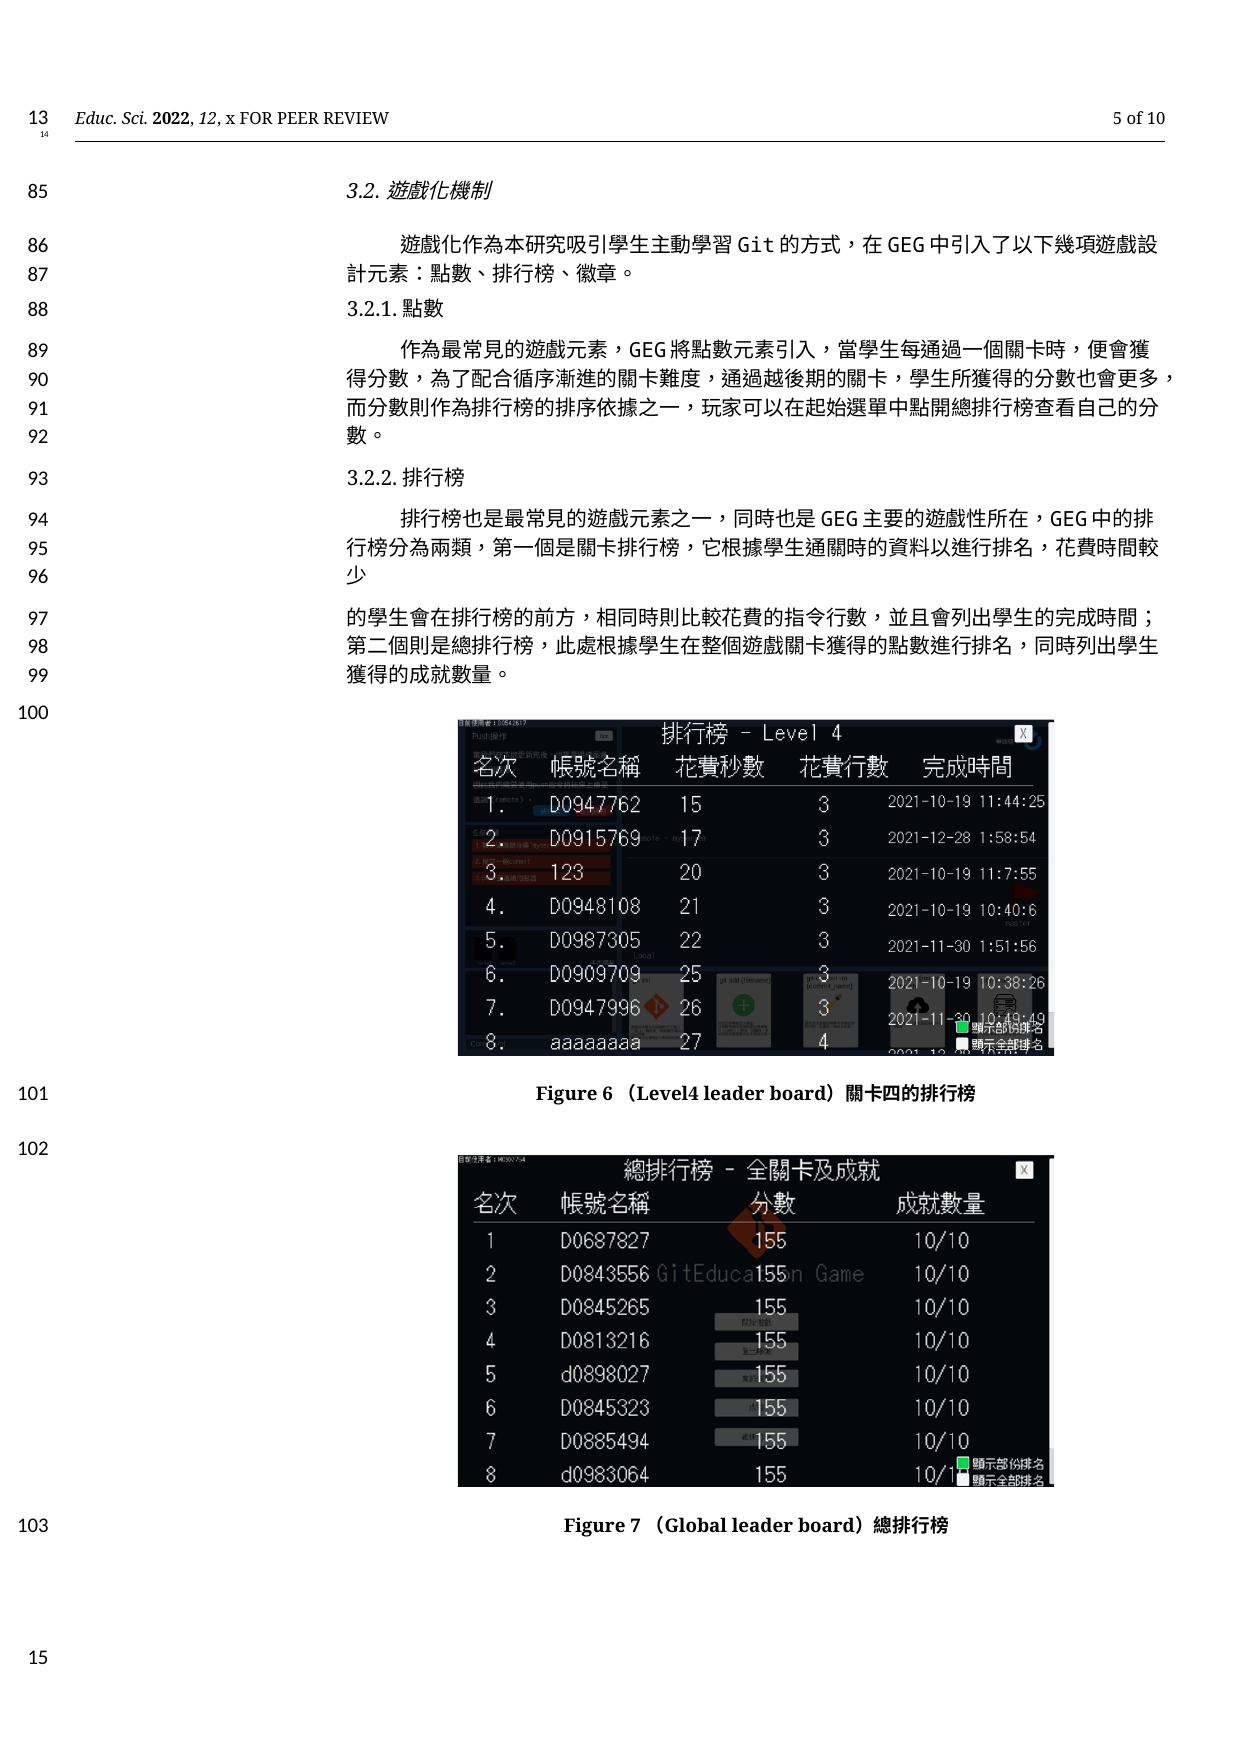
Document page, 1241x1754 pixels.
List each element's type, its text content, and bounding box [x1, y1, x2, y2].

text Figure 6 （Level4 leader board）關卡四的排行榜 [347, 1080, 1165, 1106]
subtitle 3.2.2. 排行榜 [347, 462, 1165, 491]
subtitle 的學生會在排行榜的前方，相同時則比較花費的指令行數，並且會列出學生的完成時間；第二個則是總排行榜，此處根據學生在整個遊戲關卡獲得的點數進行排名，同時列出學生獲得的成就數量。 [347, 602, 1165, 688]
subtitle 作為最常見的遊戲元素，GEG將點數元素引入，當學生每通過一個關卡時，便會獲得分數，為了配合循序漸進的關卡難度，通過越後期的關卡，學生所獲得的分數也會更多，而分數則作為排行榜的排序依據之一，玩家可以在起始選單中點開總排行榜查看自己的分數。 [347, 335, 1165, 450]
subtitle 3.2. 遊戲化機制 [347, 176, 1165, 205]
subtitle 3.2.1. 點數 [347, 293, 1165, 322]
text Figure 7 （Global leader board）總排行榜 [347, 1512, 1165, 1537]
subtitle 遊戲化作為本研究吸引學生主動學習Git的方式，在GEG中引入了以下幾項遊戲設計元素：點數、排行榜、徽章。 [347, 230, 1165, 287]
subtitle 排行榜也是最常見的遊戲元素之一，同時也是GEG主要的遊戲性所在，GEG中的排行榜分為兩類，第一個是關卡排行榜，它根據學生通關時的資料以進行排名，花費時間較少 [347, 503, 1165, 590]
